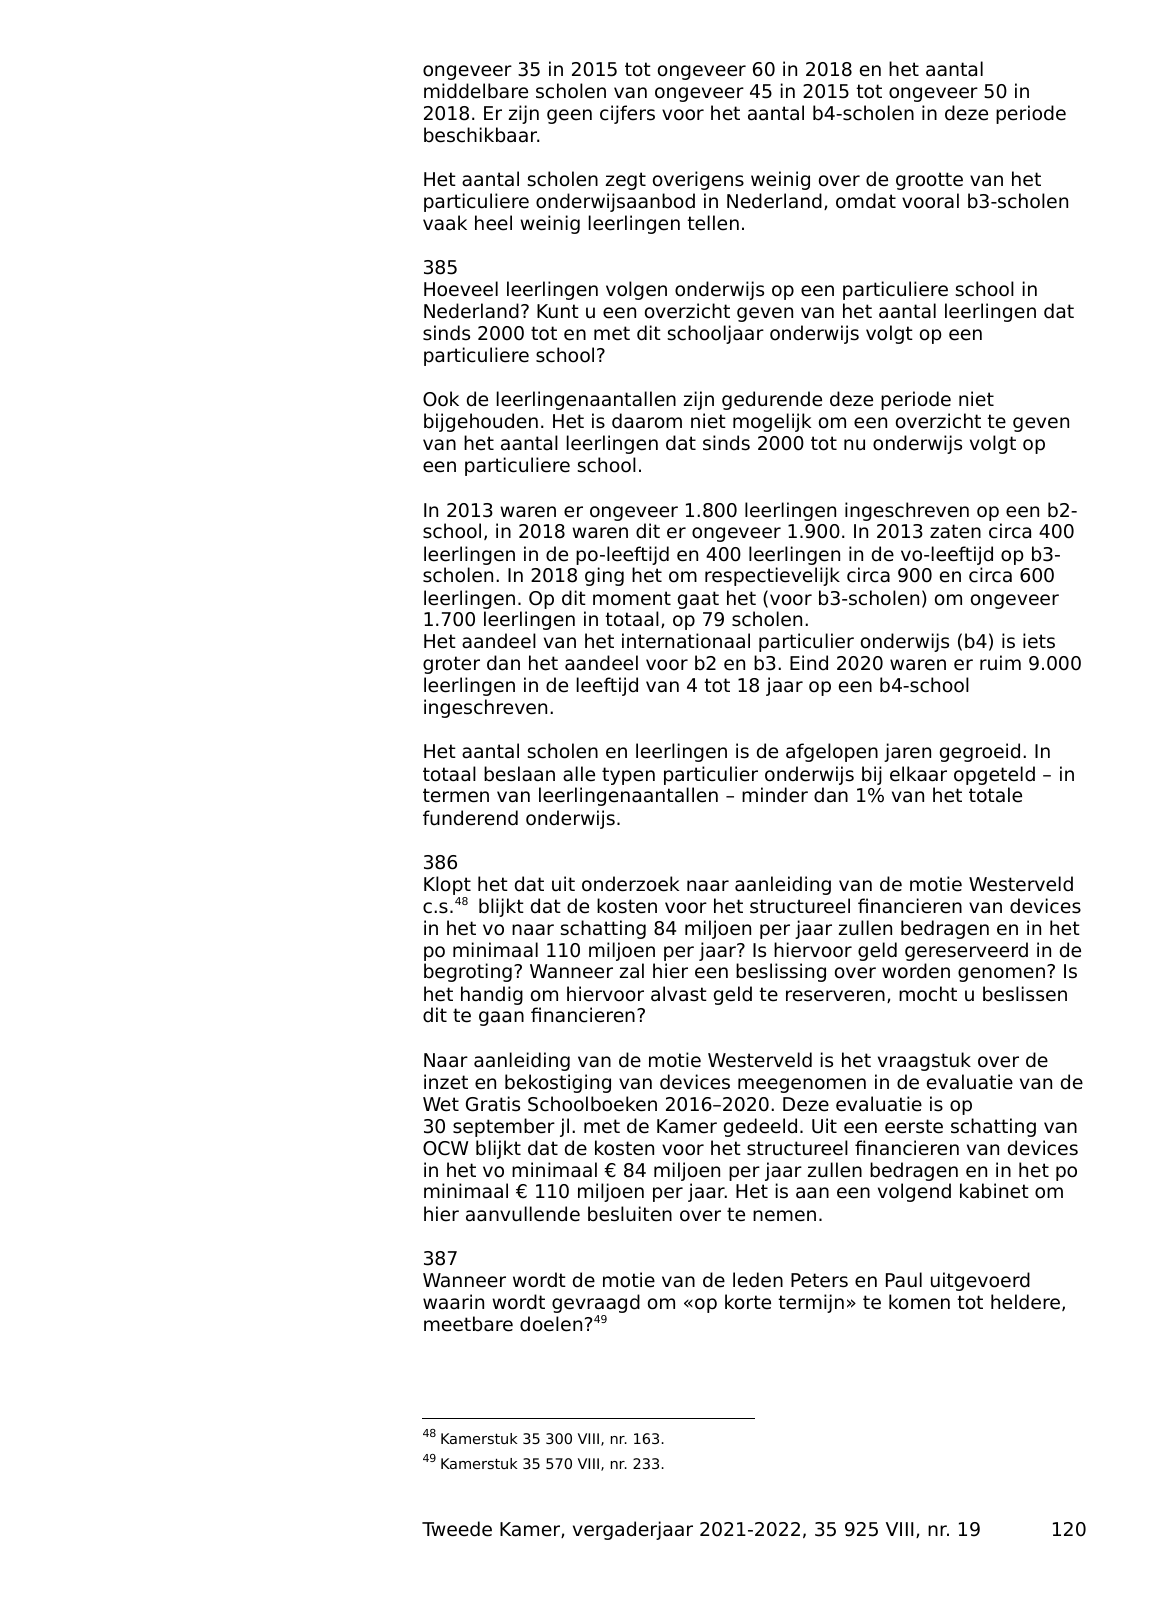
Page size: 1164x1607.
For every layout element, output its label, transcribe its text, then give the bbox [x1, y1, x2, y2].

text Het aantal scholen en leerlingen is de afgelopen jaren gegroeid. In totaal beslaan alle typen particulier onderwijs bij elkaar opgeteld – in termen van leerlingenaantallen – minder dan 1% van het totale funderend onderwijs. [422, 741, 1087, 829]
text Hoeveel leerlingen volgen onderwijs op een particuliere school in Nederland? Kunt u een overzicht geven van het aantal leerlingen dat sinds 2000 tot en met dit schooljaar onderwijs volgt op een particuliere school? [422, 279, 1087, 367]
text In 2013 waren er ongeveer 1.800 leerlingen ingeschreven op een b2-school, in 2018 waren dit er ongeveer 1.900. In 2013 zaten circa 400 leerlingen in de po-leeftijd en 400 leerlingen in de vo-leeftijd op b3-scholen. In 2018 ging het om respectievelijk circa 900 en circa 600 leerlingen. Op dit moment gaat het (voor b3-scholen) om ongeveer 1.700 leerlingen in totaal, op 79 scholen. [422, 499, 1087, 631]
text 386 [422, 852, 1087, 873]
text Kamerstuk 35 300 VIII, nr. 163. [422, 1427, 1087, 1449]
text Het aantal scholen zegt overigens weinig over de grootte van het particuliere onderwijsaanbod in Nederland, omdat vooral b3-scholen vaak heel weinig leerlingen tellen. [422, 169, 1087, 235]
text Kamerstuk 35 570 VIII, nr. 233. [422, 1452, 1087, 1474]
text 385 [422, 257, 1087, 279]
text Naar aanleiding van de motie Westerveld is het vraagstuk over de inzet en bekostiging van devices meegenomen in de evaluatie van de Wet Gratis Schoolboeken 2016–2020. Deze evaluatie is op 30 september jl. met de Kamer gedeeld. Uit een eerste schatting van OCW blijkt dat de kosten voor het structureel financieren van devices in het vo minimaal € 84 miljoen per jaar zullen bedragen en in het po minimaal € 110 miljoen per jaar. Het is aan een volgend kabinet om hier aanvullende besluiten over te nemen. [422, 1049, 1087, 1225]
text Wanneer wordt de motie van de leden Peters en Paul uitgevoerd waarin wordt gevraagd om «op korte termijn» te komen tot heldere, meetbare doelen? [422, 1269, 1087, 1336]
text Klopt het dat uit onderzoek naar aanleiding van de motie Westerveld c.s. blijkt dat de kosten voor het structureel financieren van devices in het vo naar schatting 84 miljoen per jaar zullen bedragen en in het po minimaal 110 miljoen per jaar? Is hiervoor geld gereserveerd in de begroting? Wanneer zal hier een beslissing over worden genomen? Is het handig om hiervoor alvast geld te reserveren, mocht u beslissen dit te gaan financieren? [422, 873, 1087, 1027]
text ongeveer 35 in 2015 tot ongeveer 60 in 2018 en het aantal middelbare scholen van ongeveer 45 in 2015 tot ongeveer 50 in 2018. Er zijn geen cijfers voor het aantal b4-scholen in deze periode beschikbaar. [422, 59, 1087, 147]
text Ook de leerlingenaantallen zijn gedurende deze periode niet bijgehouden. Het is daarom niet mogelijk om een overzicht te geven van het aantal leerlingen dat sinds 2000 tot nu onderwijs volgt op een particuliere school. [422, 389, 1087, 477]
text Het aandeel van het internationaal particulier onderwijs (b4) is iets groter dan het aandeel voor b2 en b3. Eind 2020 waren er ruim 9.000 leerlingen in de leeftijd van 4 tot 18 jaar op een b4-school ingeschreven. [422, 631, 1087, 719]
text 387 [422, 1248, 1087, 1269]
